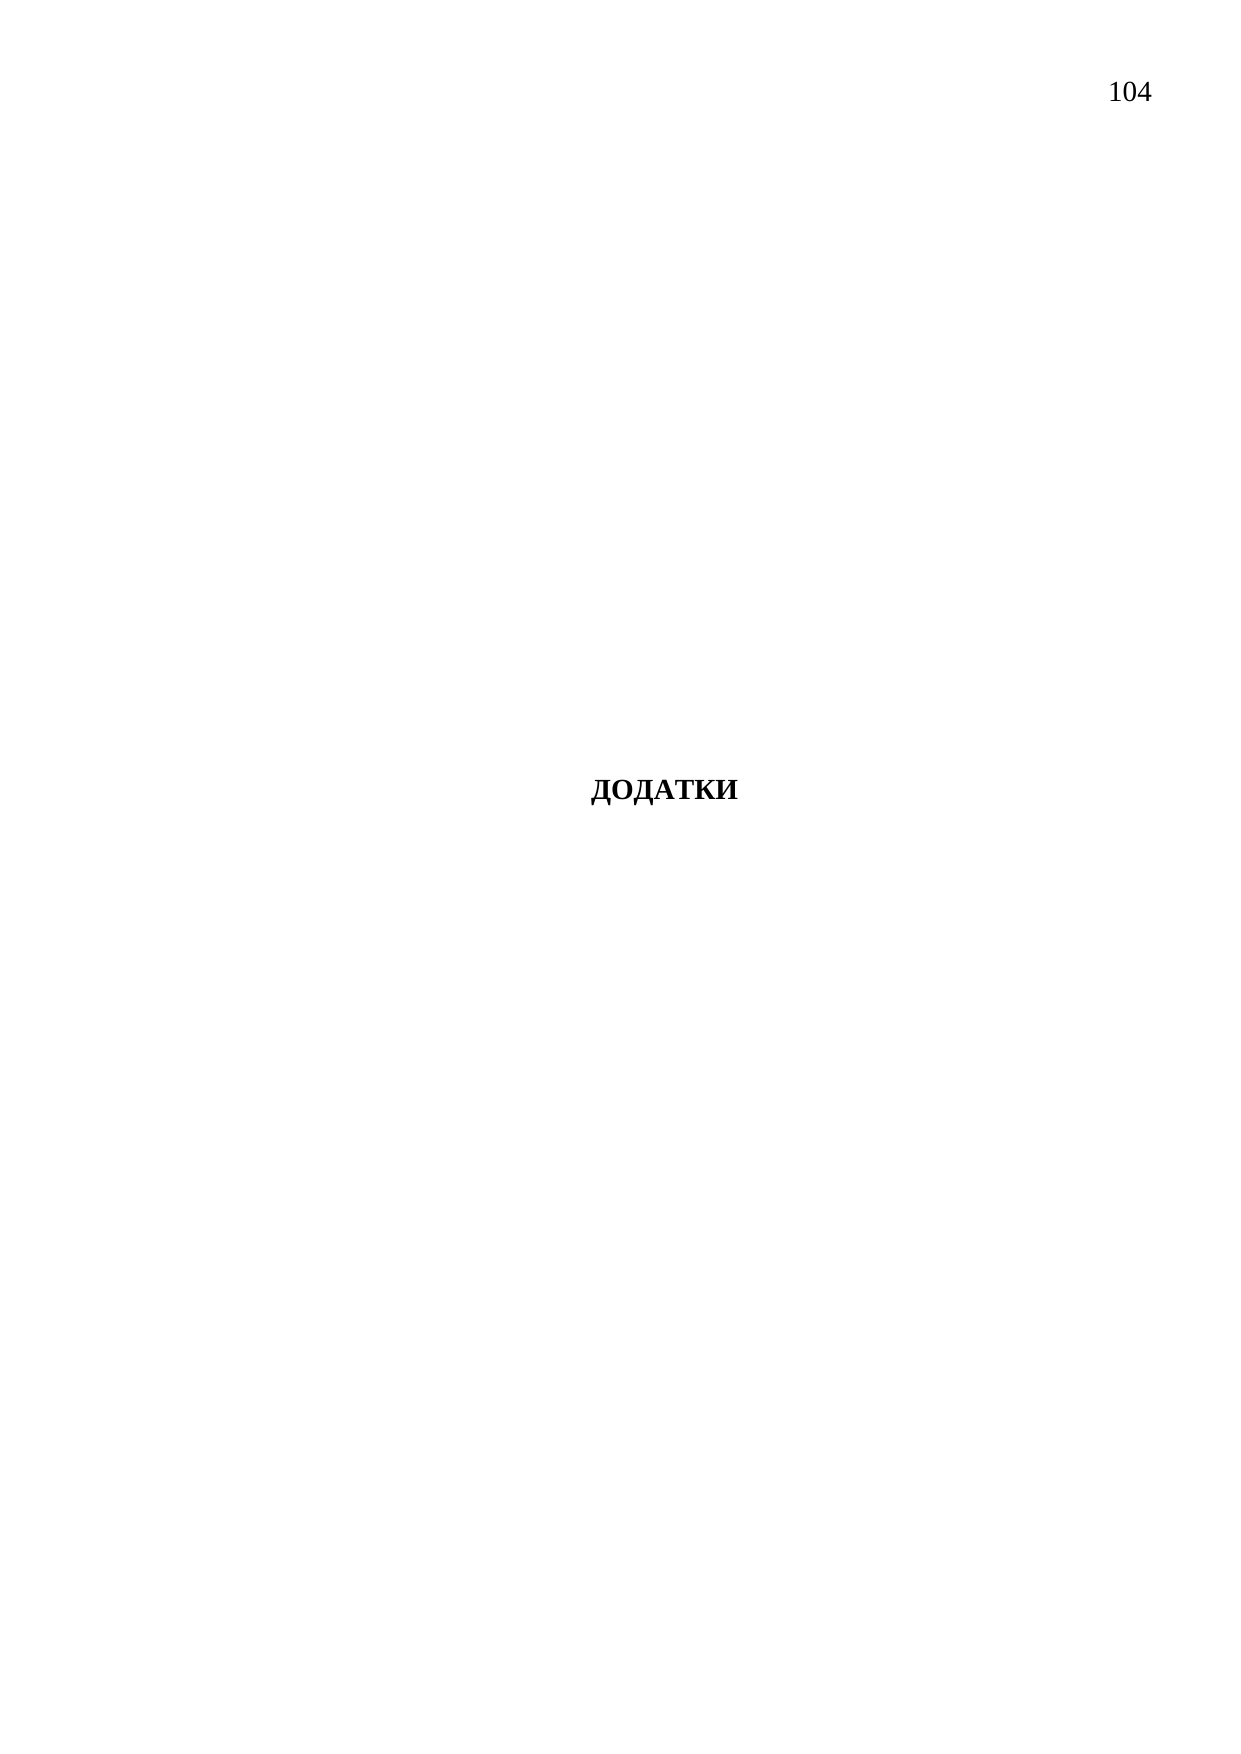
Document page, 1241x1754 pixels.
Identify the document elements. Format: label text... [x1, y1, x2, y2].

subtitle ДОДАТКИ [177, 772, 1152, 806]
